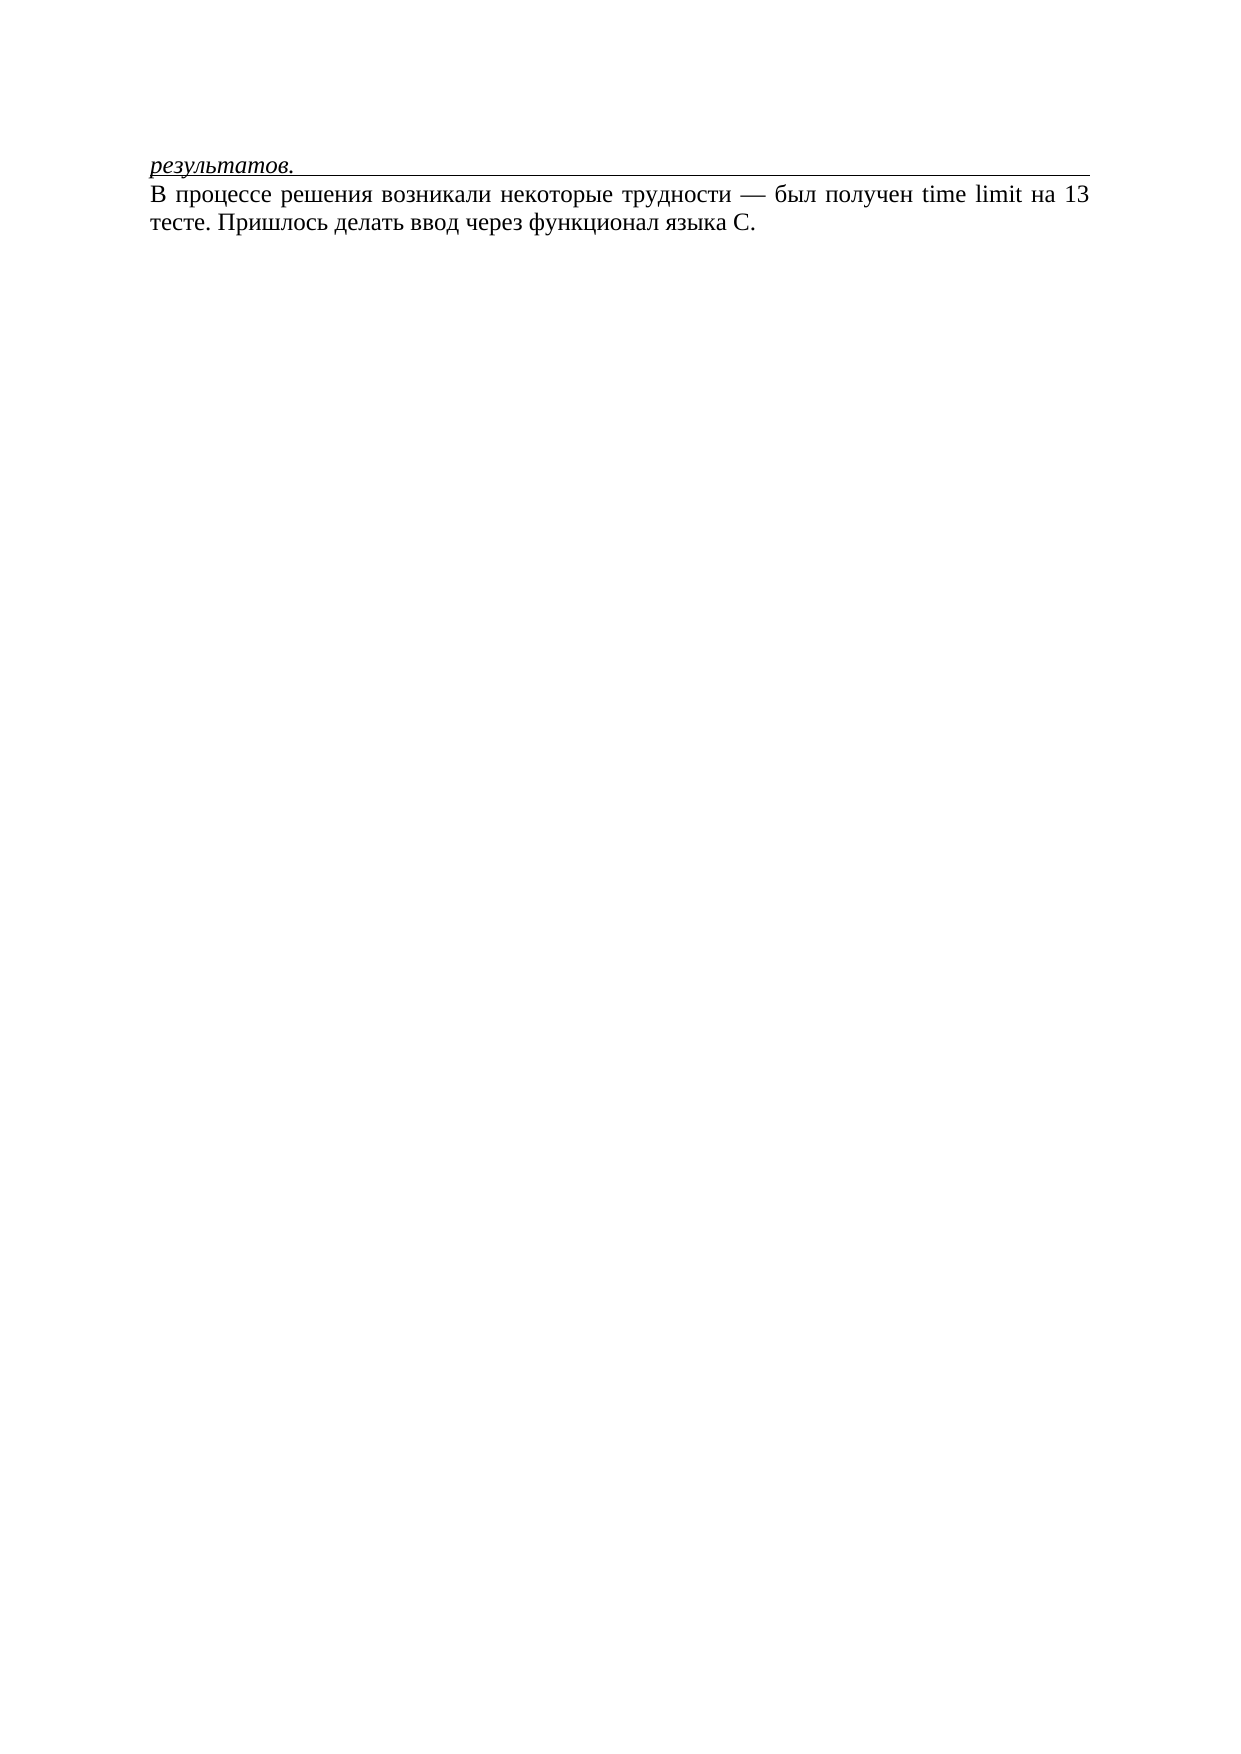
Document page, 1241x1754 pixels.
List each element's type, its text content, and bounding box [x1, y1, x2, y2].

text В процессе решения возникали некоторые трудности — был получен time limit на 13 тесте. Пришлось делать ввод через функционал языка С. [150, 176, 1090, 236]
text результатов. [150, 150, 1090, 175]
